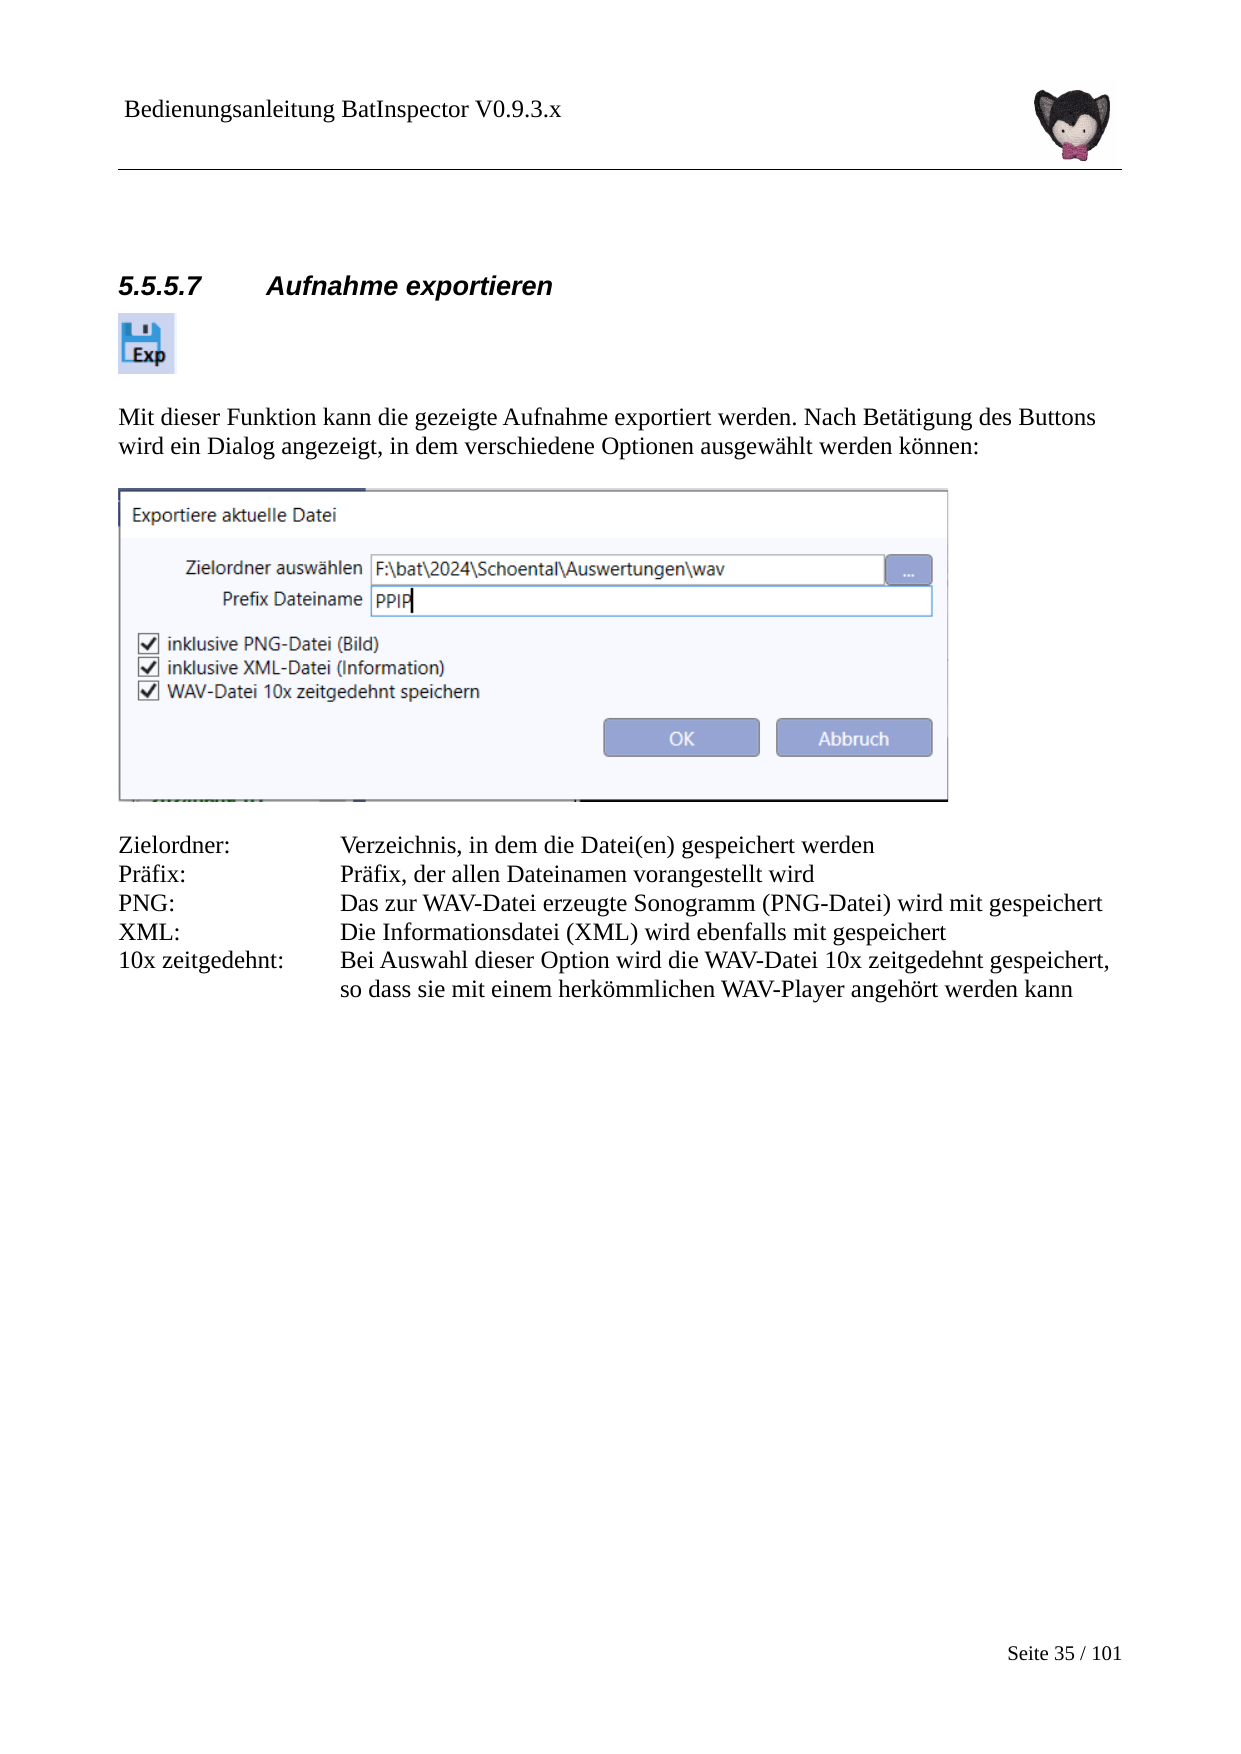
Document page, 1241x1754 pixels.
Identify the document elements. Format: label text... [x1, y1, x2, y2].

text XML: Die Informationsdatei (XML) wird ebenfalls mit gespeichert [118, 917, 1122, 946]
text Zielordner: Verzeichnis, in dem die Datei(en) gespeichert werden [118, 831, 1122, 859]
picture [118, 488, 949, 802]
text PNG: Das zur WAV-Datei erzeugte Sonogramm (PNG-Datei) wird mit gespeichert [118, 888, 1122, 917]
text 10x zeitgedehnt: Bei Auswahl dieser Option wird die WAV-Datei 10x zeitgedehnt gespeichert, so dass sie mit einem herkömmlichen WAV-Player angehört werden kann [118, 946, 1122, 1003]
text Mit dieser Funktion kann die gezeigte Aufnahme exportiert werden. Nach Betätigung des Buttons wird ein Dialog angezeigt, in dem verschiedene Optionen ausgewählt werden können: [118, 402, 1122, 459]
picture [118, 313, 177, 374]
picture [1030, 80, 1119, 169]
text Präfix: Präfix, der allen Dateinamen vorangestellt wird [118, 859, 1122, 888]
subtitle Aufnahme exportieren [118, 269, 1122, 301]
